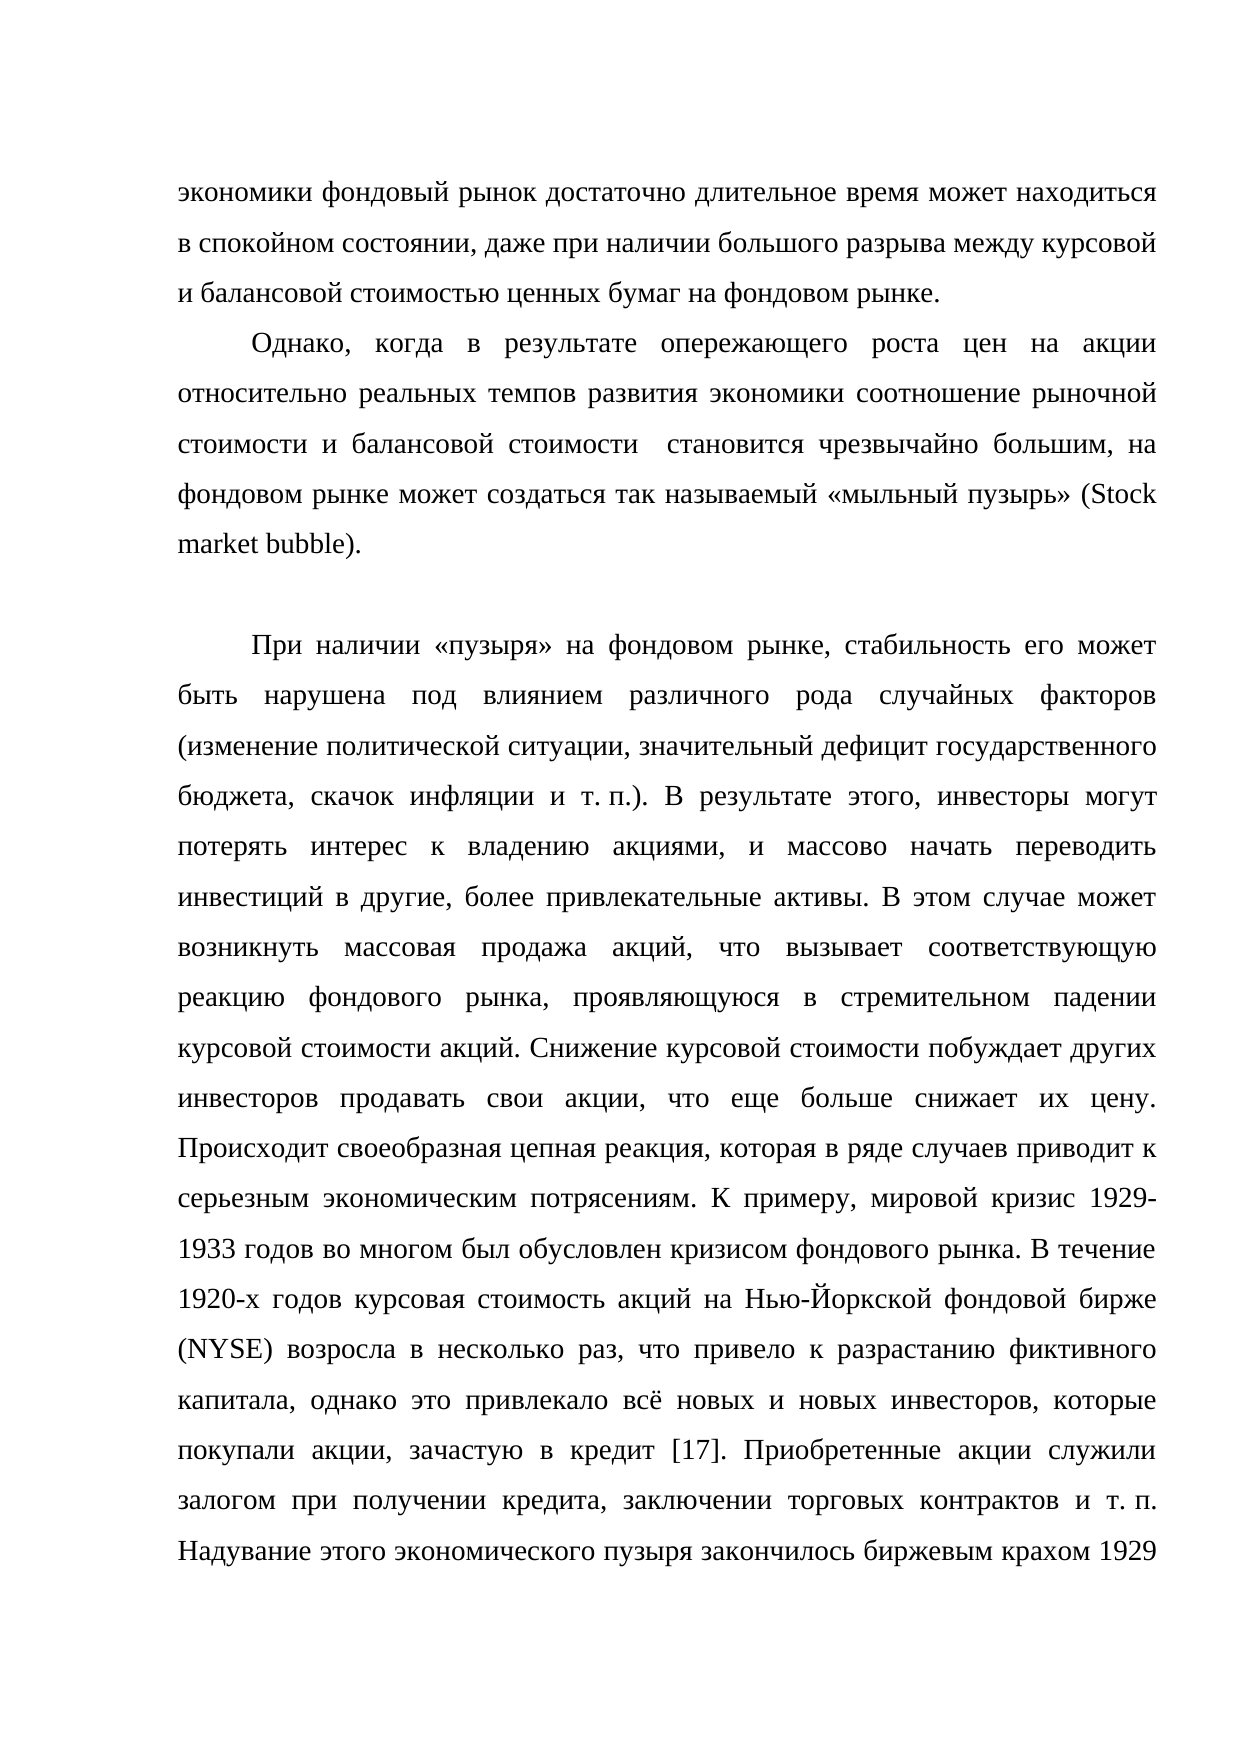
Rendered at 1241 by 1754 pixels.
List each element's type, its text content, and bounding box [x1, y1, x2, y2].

text Однако, когда в результате опережающего роста цен на акции относительно реальных темпов развития экономики соотношение рыночной стоимости и балансовой стоимости становится чрезвычайно большим, на фондовом рынке может создаться так называемый «мыльный пузырь» (Stock market bubble). [177, 325, 1157, 560]
text экономики фондовый рынок достаточно длительное время может находиться в спокойном состоянии, даже при наличии большого разрыва между курсовой и балансовой стоимостью ценных бумаг на фондовом рынке. [177, 174, 1157, 308]
text При наличии «пузыря» на фондовом рынке, стабильность его может быть нарушена под влиянием различного рода случайных факторов (изменение политической ситуации, значительный дефицит государственного бюджета, скачок инфляции и т. п.). В результате этого, инвесторы могут потерять интерес к владению акциями, и массово начать переводить инвестиций в другие, более привлекательные активы. В этом случае может возникнуть массовая продажа акций, что вызывает соответствующую реакцию фондового рынка, проявляющуюся в стремительном падении курсовой стоимости акций. Снижение курсовой стоимости побуждает других инвесторов продавать свои акции, что еще больше снижает их цену. Происходит своеобразная цепная реакция, которая в ряде случаев приводит к серьезным экономическим потрясениям. К примеру, мировой кризис 1929-1933 годов во многом был обусловлен кризисом фондового рынка. В течение 1920-х годов курсовая стоимость акций на Нью-Йоркской фондовой бирже (NYSE) возросла в несколько раз, что привело к разрастанию фиктивного капитала, однако это привлекало всё новых и новых инвесторов, которые покупали акции, зачастую в кредит [17]. Приобретенные акции служили залогом при получении кредита, заключении торговых контрактов и т. п. Надувание этого экономического пузыря закончилось биржевым крахом 1929 [177, 627, 1157, 1566]
